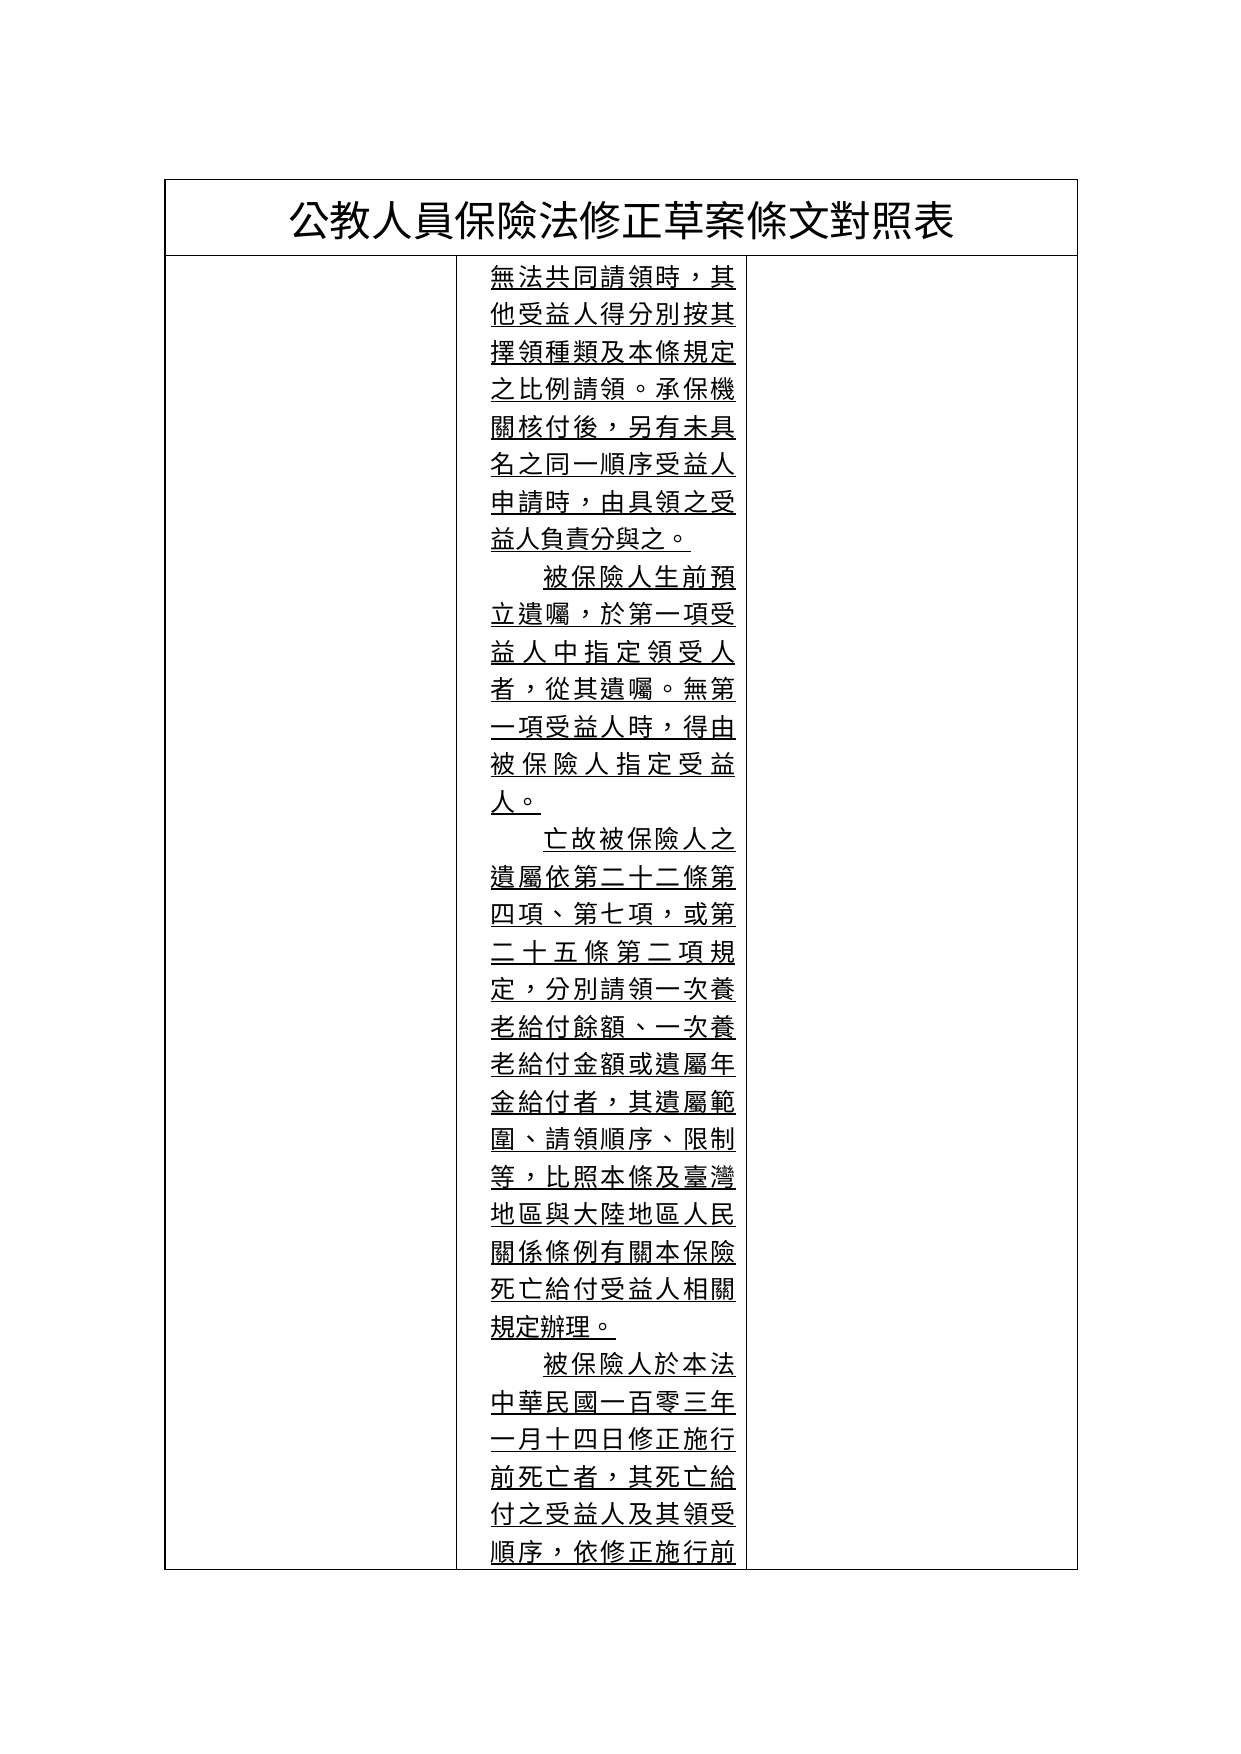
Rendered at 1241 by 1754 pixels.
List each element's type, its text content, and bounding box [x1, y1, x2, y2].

table_cell [747, 256, 1077, 1569]
table_cell [166, 256, 456, 1569]
table_cell 無法共同請領時，其他受益人得分別按其擇領種類及本條規定之比例請領。承保機關核付後，另有未具名之同一順序受益人申請時，由具領之受益人負責分與之。 被保險人生前預立遺囑，於第一項受益人中指定領受人者，從其遺囑。無第一項受益人時，得由被保險人指定受益人。 亡故被保險人之遺屬依第二十二條第四項、第七項，或第二十五條第二項規定，分別請領一次養老給付餘額、一次養老給付金額或遺屬年金給付者，其遺屬範圍、請領順序、限制等，比照本條及臺灣地區與大陸地區人民關係條例有關本保險死亡給付受益人相關規定辦理。 被保險人於本法中華民國一百零三年一月十四日修正施行前死亡者，其死亡給付之受益人及其領受順序，依修正施行前 [457, 256, 746, 1569]
table_header 公教人員保險法修正草案條文對照表 [166, 180, 1077, 255]
